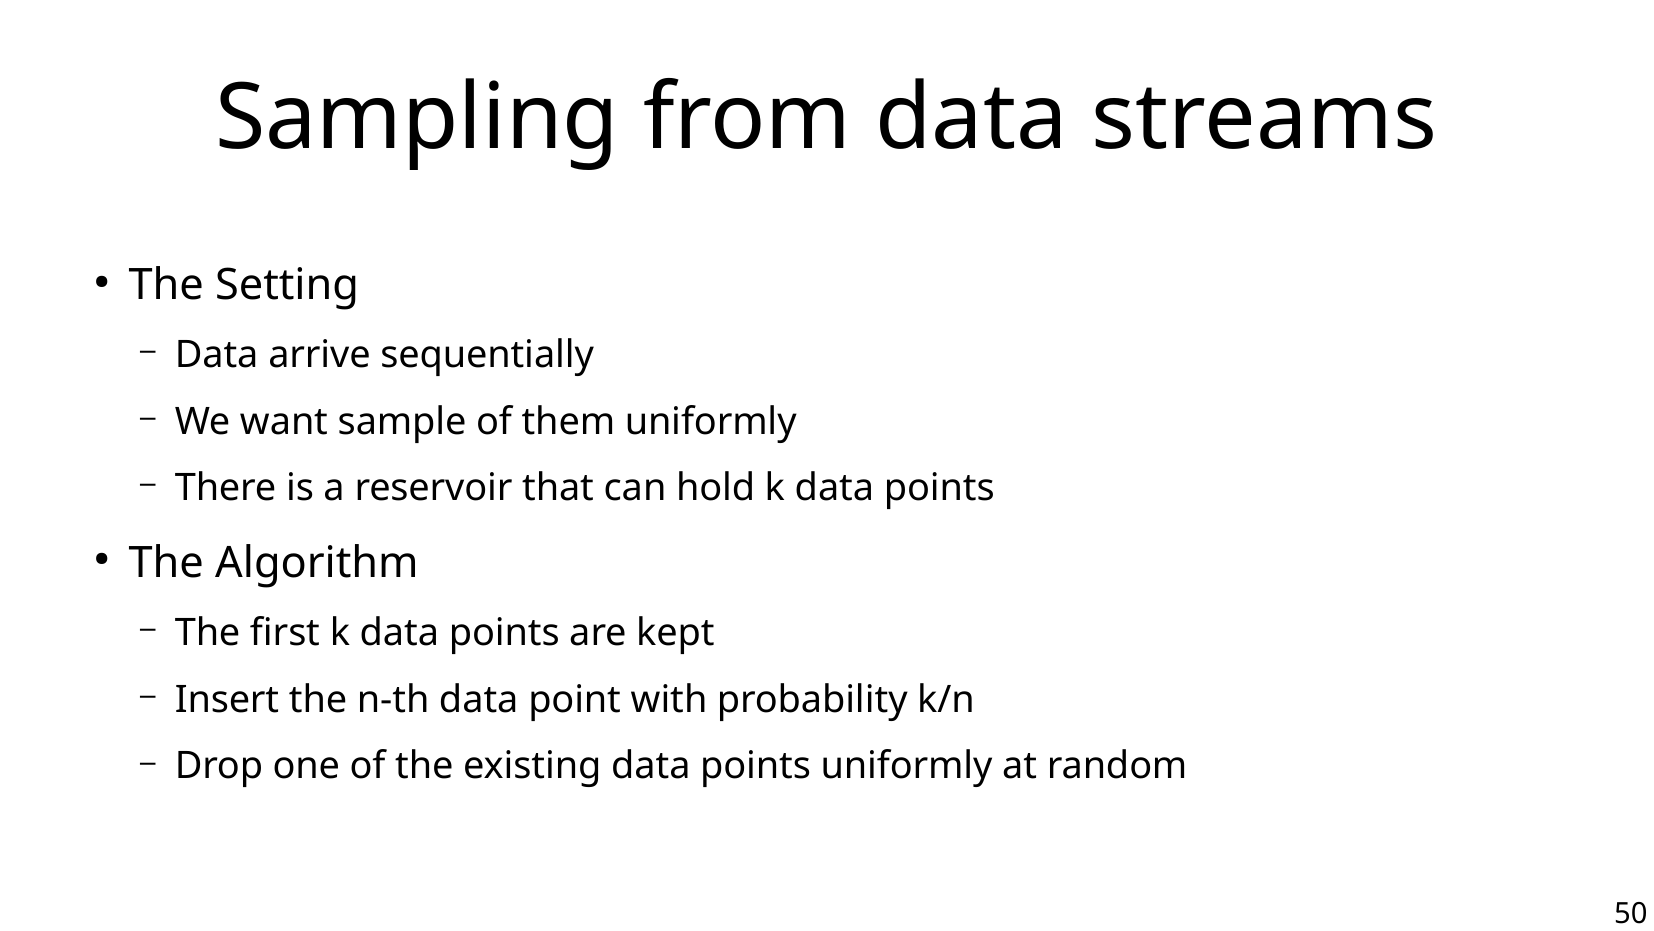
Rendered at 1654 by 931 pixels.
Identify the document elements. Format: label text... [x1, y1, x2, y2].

title Sampling from data streams [82, 1, 1571, 226]
list The Setting Data arrive sequentially We want sample of them uniformly There is a reservoir that can hold k data points The Algorithm The first k data points are kept Insert the n-th data point with probability k/n Drop one of the existing data points uniformly at random [82, 253, 1571, 793]
